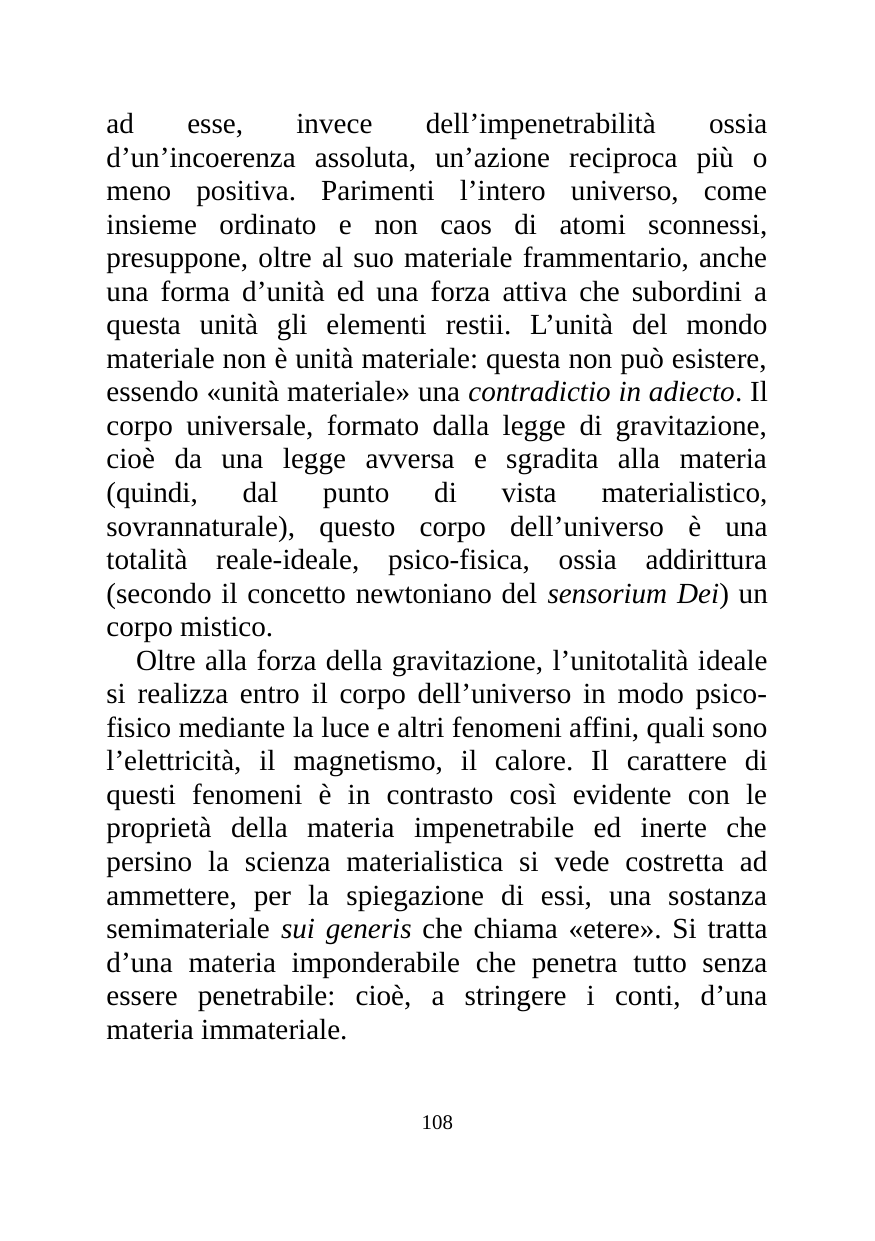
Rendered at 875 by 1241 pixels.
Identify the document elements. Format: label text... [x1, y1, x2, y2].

text ad esse, invece dell’impenetrabilità ossia d’un’incoerenza assoluta, un’azione reciproca più o meno positiva. Parimenti l’intero universo, come insieme ordinato e non caos di atomi sconnessi, presuppone, oltre al suo materiale frammentario, anche una forma d’unità ed una forza attiva che subordini a questa unità gli elementi restii. L’unità del mondo materiale non è unità materiale: questa non può esistere, essendo «unità materiale» una contradictio in adiecto. Il corpo universale, formato dalla legge di gravitazione, cioè da una legge avversa e sgradita alla materia (quindi, dal punto di vista materialistico, sovrannaturale), questo corpo dell’universo è una totalità reale-ideale, psico-fisica, ossia addirittura (secondo il concetto newtoniano del sensorium Dei) un corpo mistico. [106, 106, 768, 643]
text Oltre alla forza della gravitazione, l’unitotalità ideale si realizza entro il corpo dell’universo in modo psico-fisico mediante la luce e altri fenomeni affini, quali sono l’elettricità, il magnetismo, il calore. Il carattere di questi fenomeni è in contrasto così evidente con le proprietà della materia impenetrabile ed inerte che persino la scienza materialistica si vede costretta ad ammettere, per la spiegazione di essi, una sostanza semimateriale sui generis che chiama «etere». Si tratta d’una materia imponderabile che penetra tutto senza essere penetrabile: cioè, a stringere i conti, d’una materia immateriale. [106, 643, 768, 1045]
